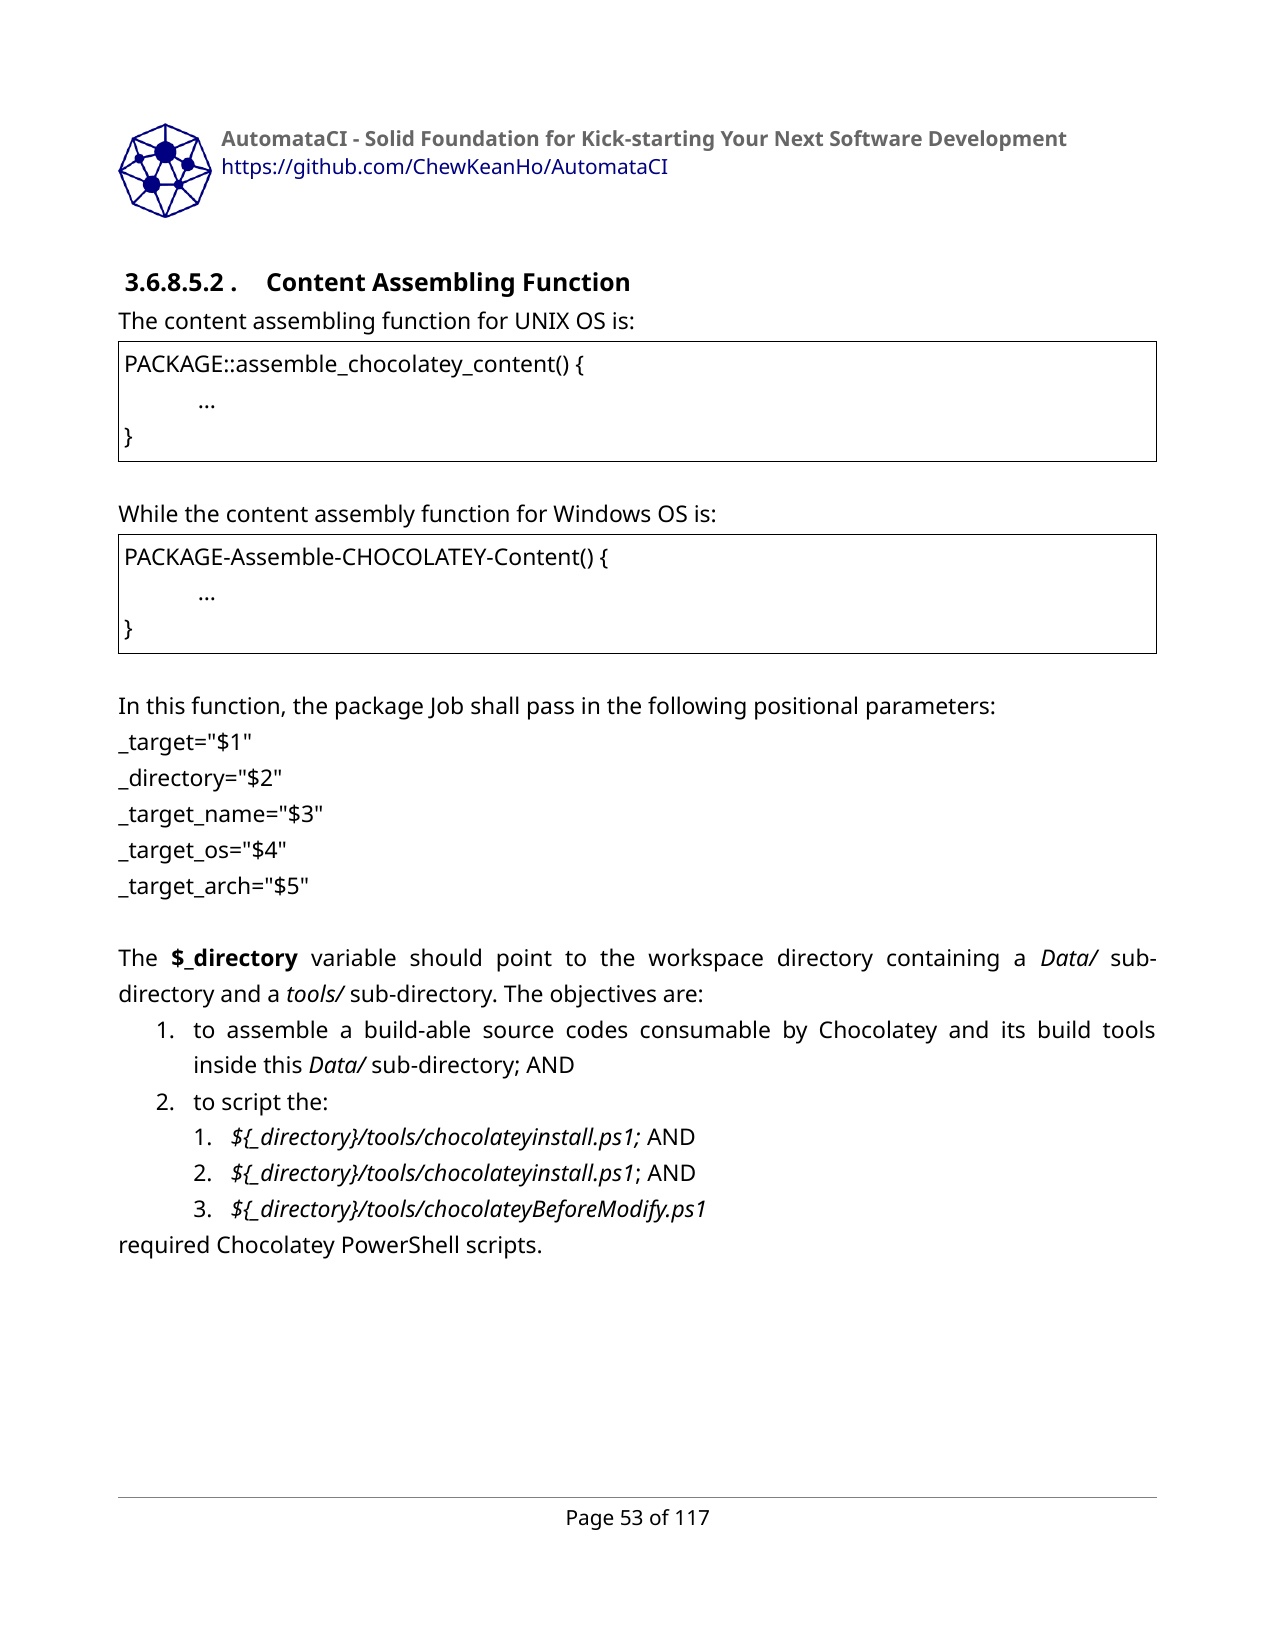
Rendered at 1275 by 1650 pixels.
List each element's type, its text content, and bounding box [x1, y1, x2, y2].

table_header PACKAGE::assemble_chocolatey_content() { … } [119, 342, 1156, 461]
list ${_directory}/tools/chocolateyinstall.ps1; AND [193, 1121, 1157, 1153]
text While the content assembly function for Windows OS is: [118, 498, 1157, 529]
subtitle Content Assembling Function [118, 265, 1157, 299]
list to script the: [156, 1085, 1157, 1117]
text _target_arch="$5" [118, 870, 1157, 901]
text The $_directory variable should point to the workspace directory containing a Data/ sub-directory and a tools/ sub-directory. The objectives are: [118, 942, 1157, 1009]
picture [118, 123, 212, 218]
text required Chocolatey PowerShell scripts. [118, 1229, 1157, 1260]
text _target_name="$3" [118, 798, 1157, 829]
list ${_directory}/tools/chocolateyBeforeModify.ps1 [193, 1193, 1157, 1224]
text The content assembling function for UNIX OS is: [118, 305, 1157, 337]
list to assemble a build-able source codes consumable by Chocolatey and its build tools inside this Data/ sub-directory; AND [156, 1013, 1157, 1081]
list ${_directory}/tools/chocolateyinstall.ps1; AND [193, 1157, 1157, 1188]
text _target_os="$4" [118, 834, 1157, 865]
text _directory="$2" [118, 762, 1157, 793]
text In this function, the package Job shall pass in the following positional parameters: [118, 690, 1157, 721]
table_header PACKAGE-Assemble-CHOCOLATEY-Content() { … } [119, 535, 1156, 653]
text _target="$1" [118, 726, 1157, 757]
